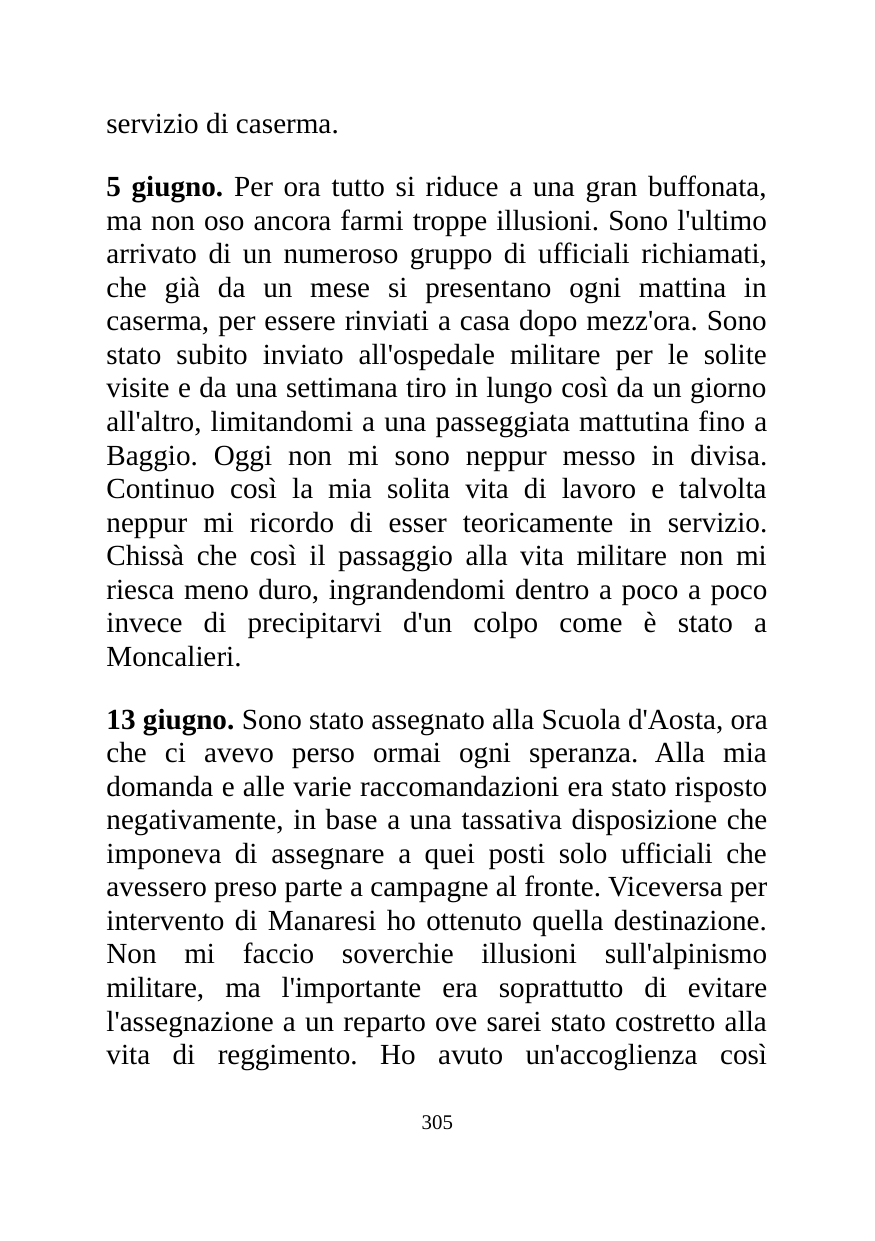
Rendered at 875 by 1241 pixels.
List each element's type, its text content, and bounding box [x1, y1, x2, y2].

text 5 giugno. Per ora tutto si riduce a una gran buffonata, ma non oso ancora farmi troppe illusioni. Sono l'ultimo arrivato di un numeroso gruppo di ufficiali richiamati, che già da un mese si presentano ogni mattina in caserma, per essere rinviati a casa dopo mezz'ora. Sono stato subito inviato all'ospedale militare per le solite visite e da una settimana tiro in lungo così da un giorno all'altro, limitandomi a una passeggiata mattutina fino a Baggio. Oggi non mi sono neppur messo in divisa. Continuo così la mia solita vita di lavoro e talvolta neppur mi ricordo di esser teoricamente in servizio. Chissà che così il passaggio alla vita militare non mi riesca meno duro, ingrandendomi dentro a poco a poco invece di precipitarvi d'un colpo come è stato a Moncalieri. [106, 169, 768, 672]
text servizio di caserma. [106, 106, 768, 140]
text 13 giugno. Sono stato assegnato alla Scuola d'Aosta, ora che ci avevo perso ormai ogni speranza. Alla mia domanda e alle varie raccomandazioni era stato risposto negativamente, in base a una tassativa disposizione che imponeva di assegnare a quei posti solo ufficiali che avessero preso parte a campagne al fronte. Viceversa per intervento di Manaresi ho ottenuto quella destinazione. Non mi faccio soverchie illusioni sull'alpinismo militare, ma l'importante era soprattutto di evitare l'assegnazione a un reparto ove sarei stato costretto alla vita di reggimento. Ho avuto un'accoglienza così [106, 702, 768, 1071]
